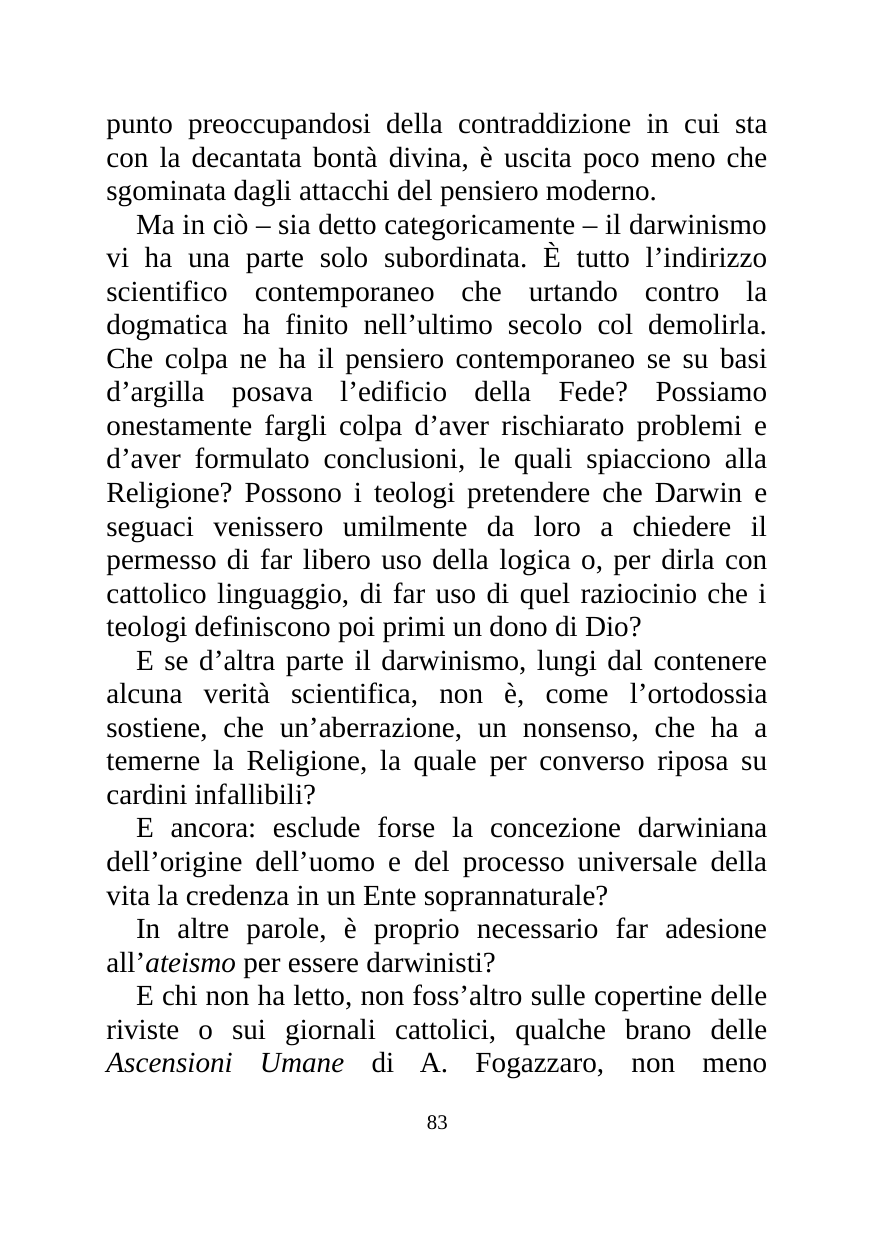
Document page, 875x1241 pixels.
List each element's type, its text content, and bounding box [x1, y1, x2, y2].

text E se d’altra parte il darwinismo, lungi dal contenere alcuna verità scientifica, non è, come l’ortodossia sostiene, che un’aberrazione, un nonsenso, che ha a temerne la Religione, la quale per converso riposa su cardini infallibili? [106, 643, 768, 811]
text E chi non ha letto, non foss’altro sulle copertine delle riviste o sui giornali cattolici, qualche brano delle Ascensioni Umane di A. Fogazzaro, non meno [106, 978, 768, 1079]
text In altre parole, è proprio necessario far adesione all’ateismo per essere darwinisti? [106, 911, 768, 978]
text E ancora: esclude forse la concezione darwiniana dell’origine dell’uomo e del processo universale della vita la credenza in un Ente soprannaturale? [106, 811, 768, 911]
text punto preoccupandosi della contraddizione in cui sta con la decantata bontà divina, è uscita poco meno che sgominata dagli attacchi del pensiero moderno. [106, 106, 768, 207]
text Ma in ciò – sia detto categoricamente – il darwinismo vi ha una parte solo subordinata. È tutto l’indirizzo scientifico contemporaneo che urtando contro la dogmatica ha finito nell’ultimo secolo col demolirla. Che colpa ne ha il pensiero contemporaneo se su basi d’argilla posava l’edificio della Fede? Possiamo onestamente fargli colpa d’aver rischiarato problemi e d’aver formulato conclusioni, le quali spiacciono alla Religione? Possono i teologi pretendere che Darwin e seguaci venissero umilmente da loro a chiedere il permesso di far libero uso della logica o, per dirla con cattolico linguaggio, di far uso di quel raziocinio che i teologi definiscono poi primi un dono di Dio? [106, 207, 768, 643]
